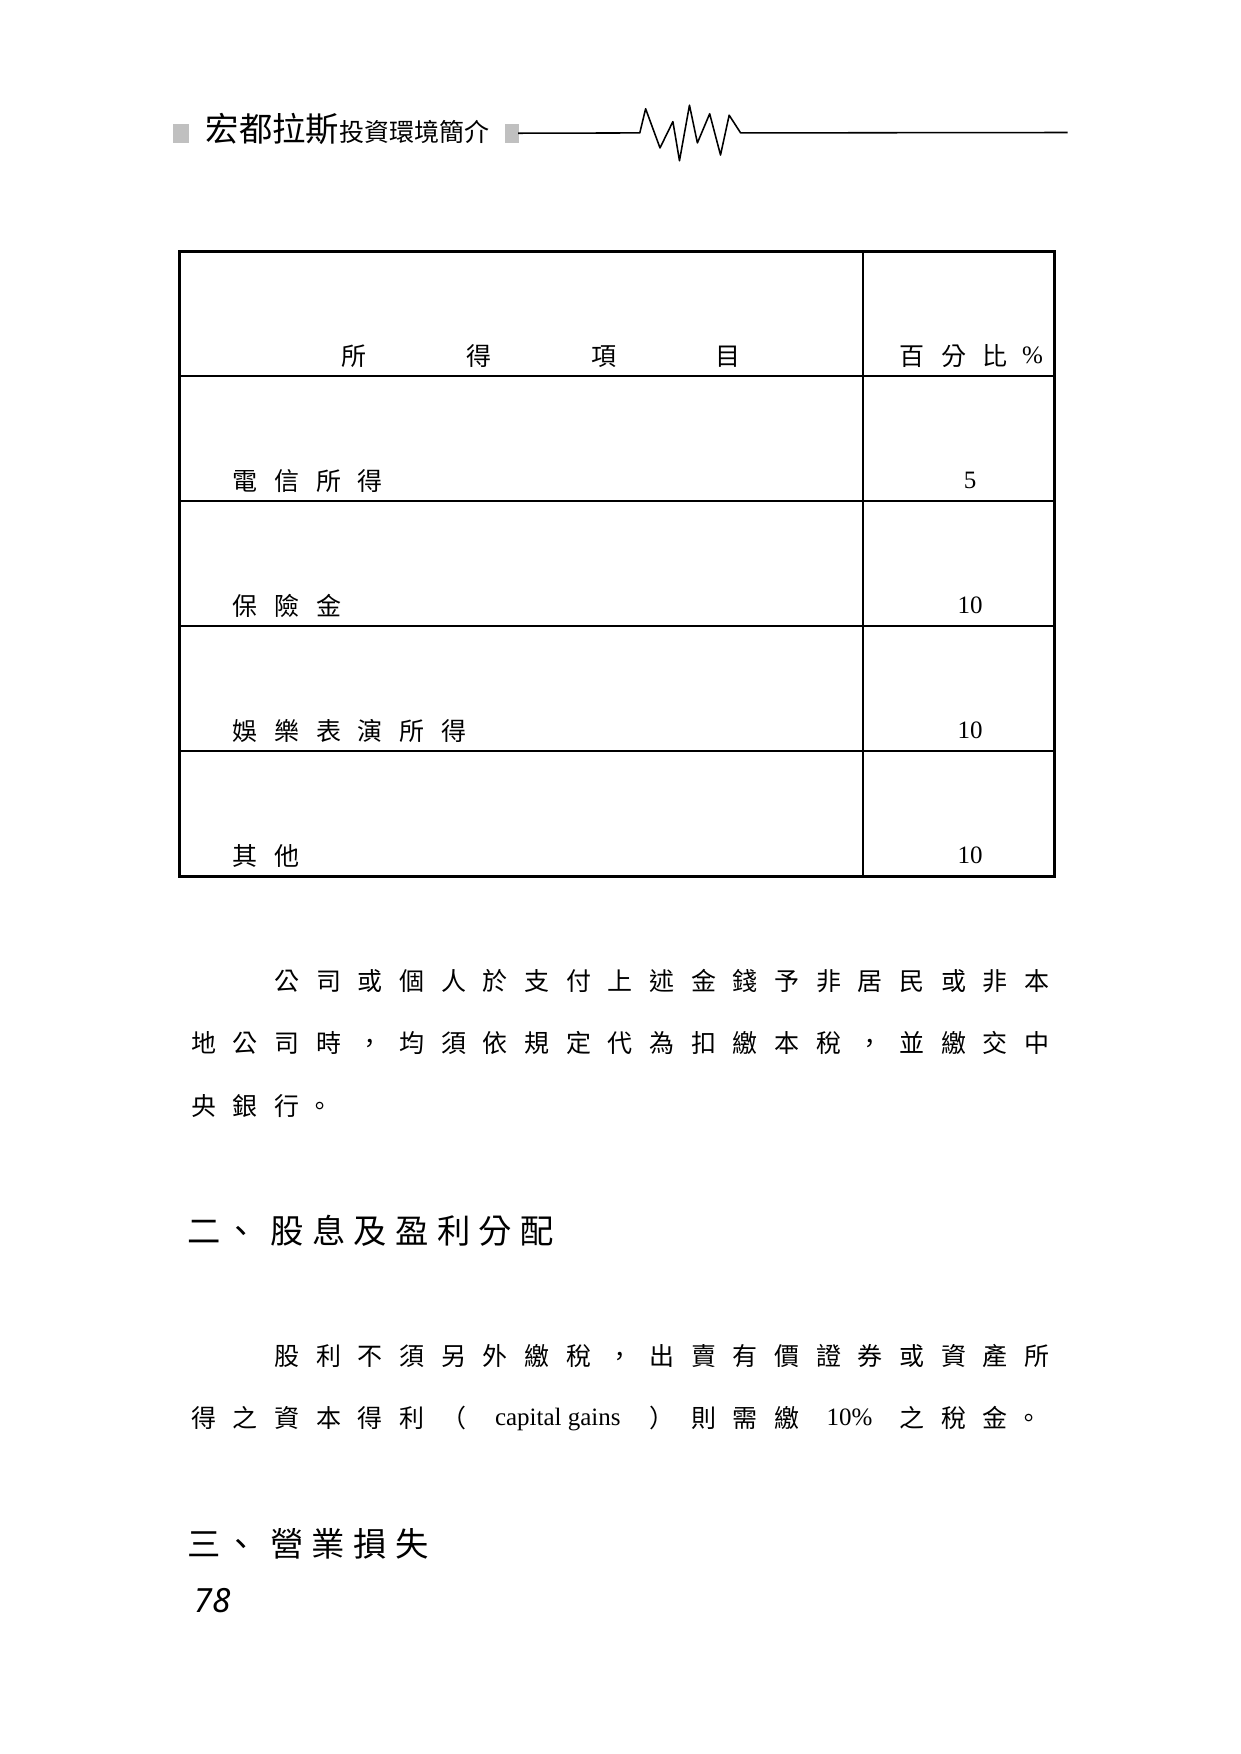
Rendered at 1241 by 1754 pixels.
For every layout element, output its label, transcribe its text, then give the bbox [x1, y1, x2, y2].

table_cell 5 [864, 377, 1053, 500]
table_header 百分比% [864, 253, 1053, 375]
table_cell 保險金 [181, 502, 862, 625]
table_header 所 得 項 目 [181, 253, 862, 375]
text 二、股息及盈利分配 [183, 1188, 1058, 1250]
table_cell 其他 [181, 752, 862, 875]
text 三、營業損失 [183, 1500, 1058, 1563]
table_cell 10 [864, 627, 1053, 750]
text 公司或個人於支付上述金錢予非居民或非本地公司時，均須依規定代為扣繳本稅，並繳交中央銀行。 [183, 938, 1058, 1125]
table_cell 10 [864, 502, 1053, 625]
table_cell 娛樂表演所得 [181, 627, 862, 750]
table_cell 電信所得 [181, 377, 862, 500]
text 股利不須另外繳稅，出賣有價證券或資產所得之資本得利（capital gains）則需繳10%之稅金。 [183, 1313, 1058, 1438]
table_cell 10 [864, 752, 1053, 875]
